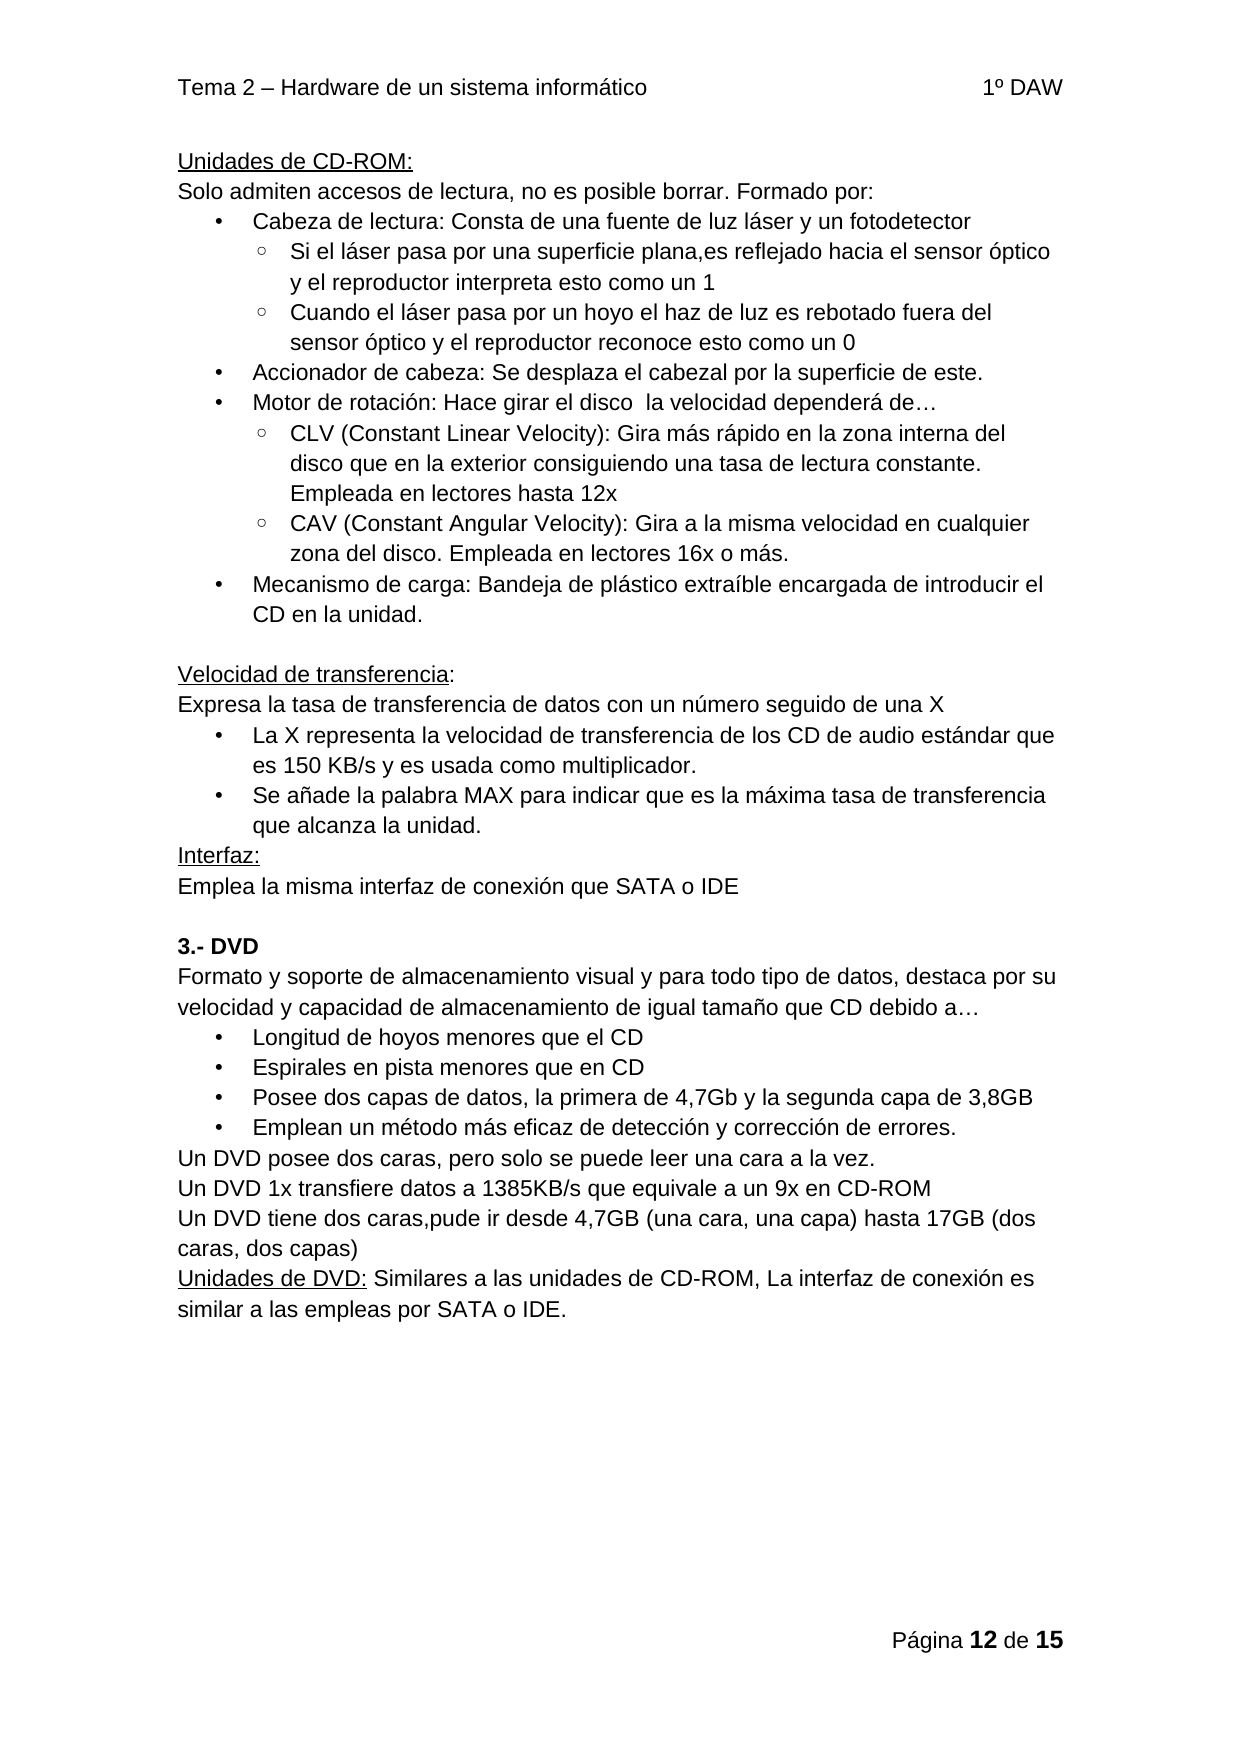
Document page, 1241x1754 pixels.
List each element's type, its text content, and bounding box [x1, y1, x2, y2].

list Si el láser pasa por una superficie plana,es reflejado hacia el sensor óptico y el reproductor interpreta esto como un 1 [252, 238, 1063, 295]
list Espirales en pista menores que en CD [215, 1054, 1063, 1080]
list CAV (Constant Angular Velocity): Gira a la misma velocidad en cualquier zona del disco. Empleada en lectores 16x o más. [252, 510, 1063, 567]
list Emplea la misma interfaz de conexión que SATA o IDE [177, 873, 1063, 899]
list Un DVD posee dos caras, pero solo se puede leer una cara a la vez. [177, 1144, 1063, 1171]
list Expresa la tasa de transferencia de datos con un número seguido de una X [177, 691, 1063, 718]
list Posee dos capas de datos, la primera de 4,7Gb y la segunda capa de 3,8GB [215, 1084, 1063, 1110]
list Un DVD 1x transfiere datos a 1385KB/s que equivale a un 9x en CD-ROM [177, 1175, 1063, 1201]
list 3.- DVD [177, 933, 1063, 959]
list Solo admiten accesos de lectura, no es posible borrar. Formado por: [177, 178, 1063, 204]
list CLV (Constant Linear Velocity): Gira más rápido en la zona interna del disco que en la exterior consiguiendo una tasa de lectura constante. Empleada en lectores hasta 12x [252, 419, 1063, 506]
list La X representa la velocidad de transferencia de los CD de audio estándar que es 150 KB/s y es usada como multiplicador. [215, 722, 1063, 778]
list Unidades de CD-ROM: [177, 148, 1063, 174]
list Motor de rotación: Hace girar el disco la velocidad dependerá de… [215, 389, 1063, 416]
list Se añade la palabra MAX para indicar que es la máxima tasa de transferencia que alcanza la unidad. [215, 782, 1063, 838]
list Emplean un método más eficaz de detección y corrección de errores. [215, 1114, 1063, 1141]
list Longitud de hoyos menores que el CD [215, 1024, 1063, 1050]
list Formato y soporte de almacenamiento visual y para todo tipo de datos, destaca por su velocidad y capacidad de almacenamiento de igual tamaño que CD debido a… [177, 963, 1063, 1020]
list Mecanismo de carga: Bandeja de plástico extraíble encargada de introducir el CD en la unidad. [215, 571, 1063, 627]
list Interfaz: [177, 842, 1063, 869]
list Velocidad de transferencia: [177, 661, 1063, 687]
list Accionador de cabeza: Se desplaza el cabezal por la superficie de este. [215, 359, 1063, 385]
list Unidades de DVD: Similares a las unidades de CD-ROM, La interfaz de conexión es similar a las empleas por SATA o IDE. [177, 1265, 1063, 1322]
list Un DVD tiene dos caras,pude ir desde 4,7GB (una cara, una capa) hasta 17GB (dos caras, dos capas) [177, 1205, 1063, 1261]
list Cabeza de lectura: Consta de una fuente de luz láser y un fotodetector [215, 208, 1063, 234]
list Cuando el láser pasa por un hoyo el haz de luz es rebotado fuera del sensor óptico y el reproductor reconoce esto como un 0 [252, 299, 1063, 355]
